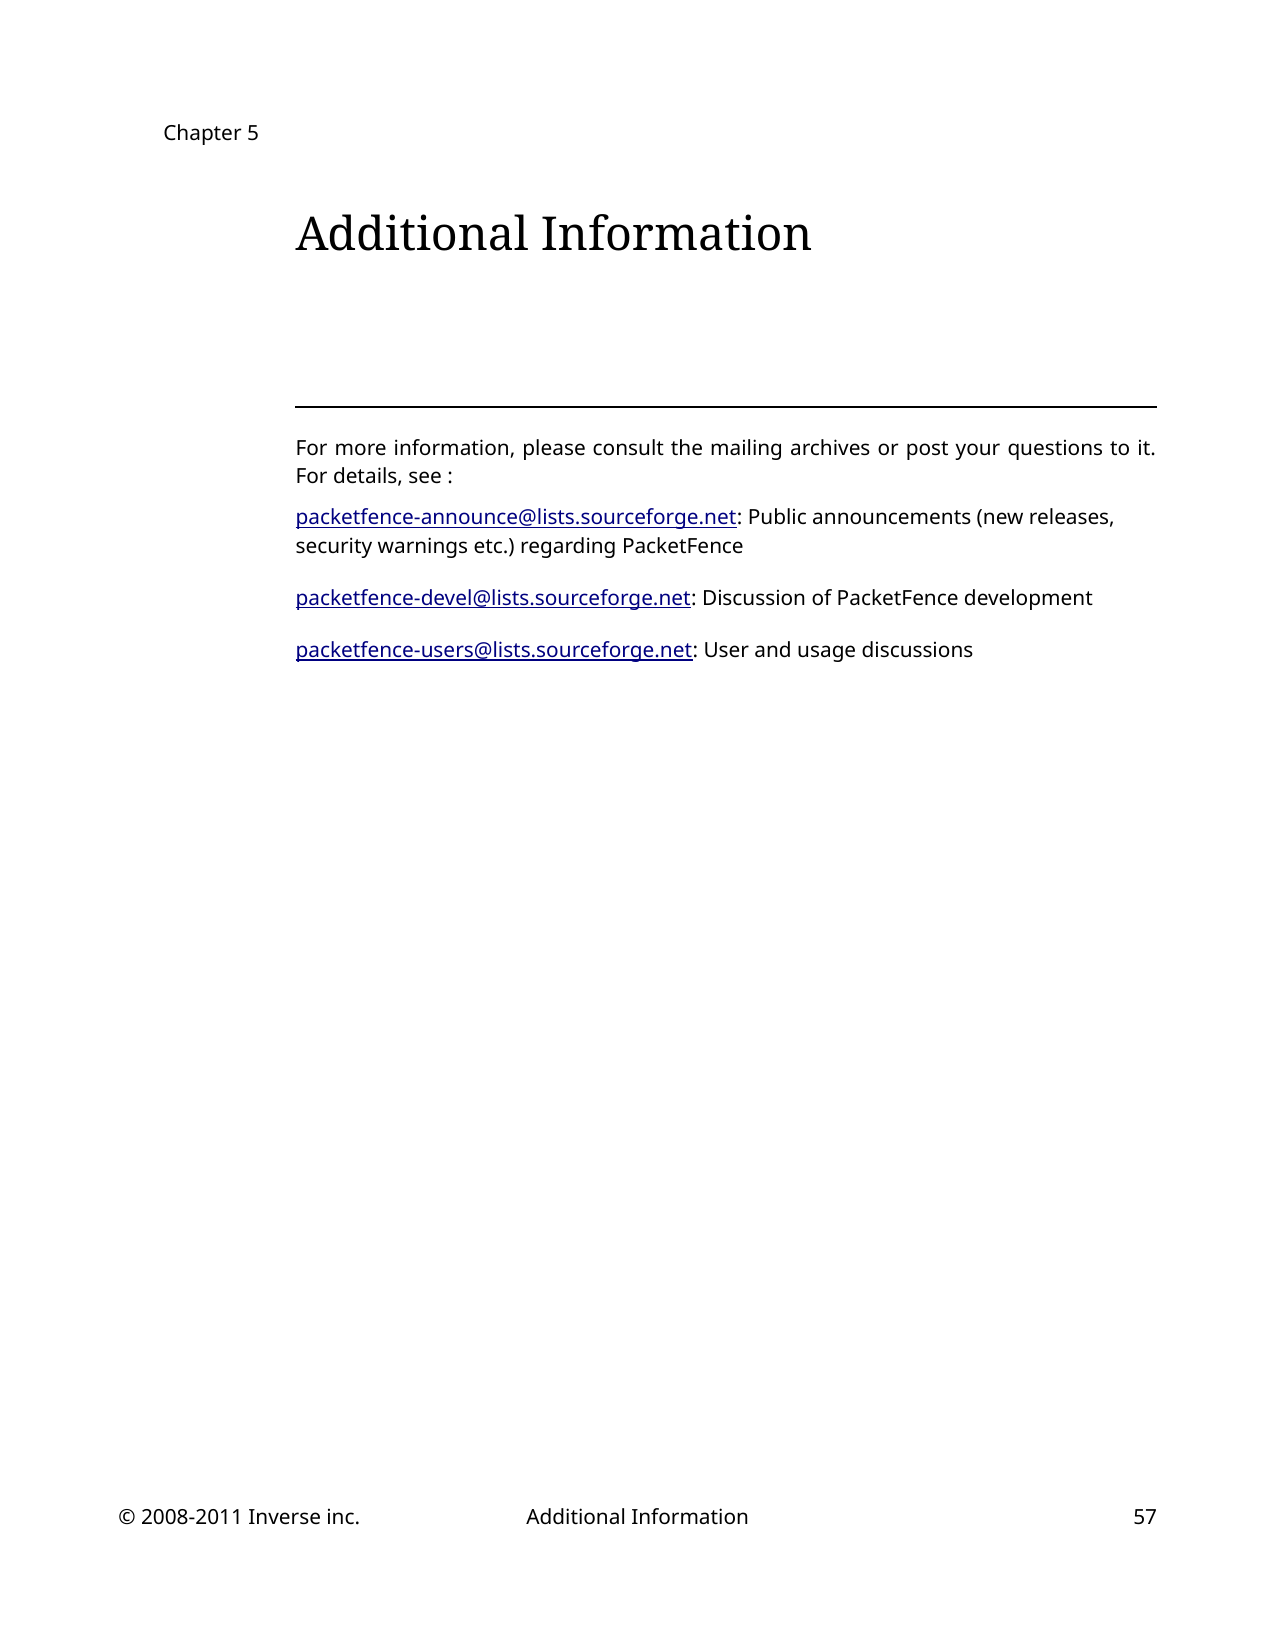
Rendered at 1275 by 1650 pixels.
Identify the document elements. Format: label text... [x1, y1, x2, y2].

text packetfence-users@lists.sourceforge.net: User and usage discussions [295, 635, 1157, 663]
text packetfence-devel@lists.sourceforge.net: Discussion of PacketFence development [295, 583, 1157, 611]
text For more information, please consult the mailing archives or post your questions to it. For details, see : [295, 433, 1157, 490]
text packetfence-announce@lists.sourceforge.net: Public announcements (new releases, security warnings etc.) regarding PacketFence [295, 502, 1157, 559]
subtitle Additional Information [295, 201, 1157, 406]
